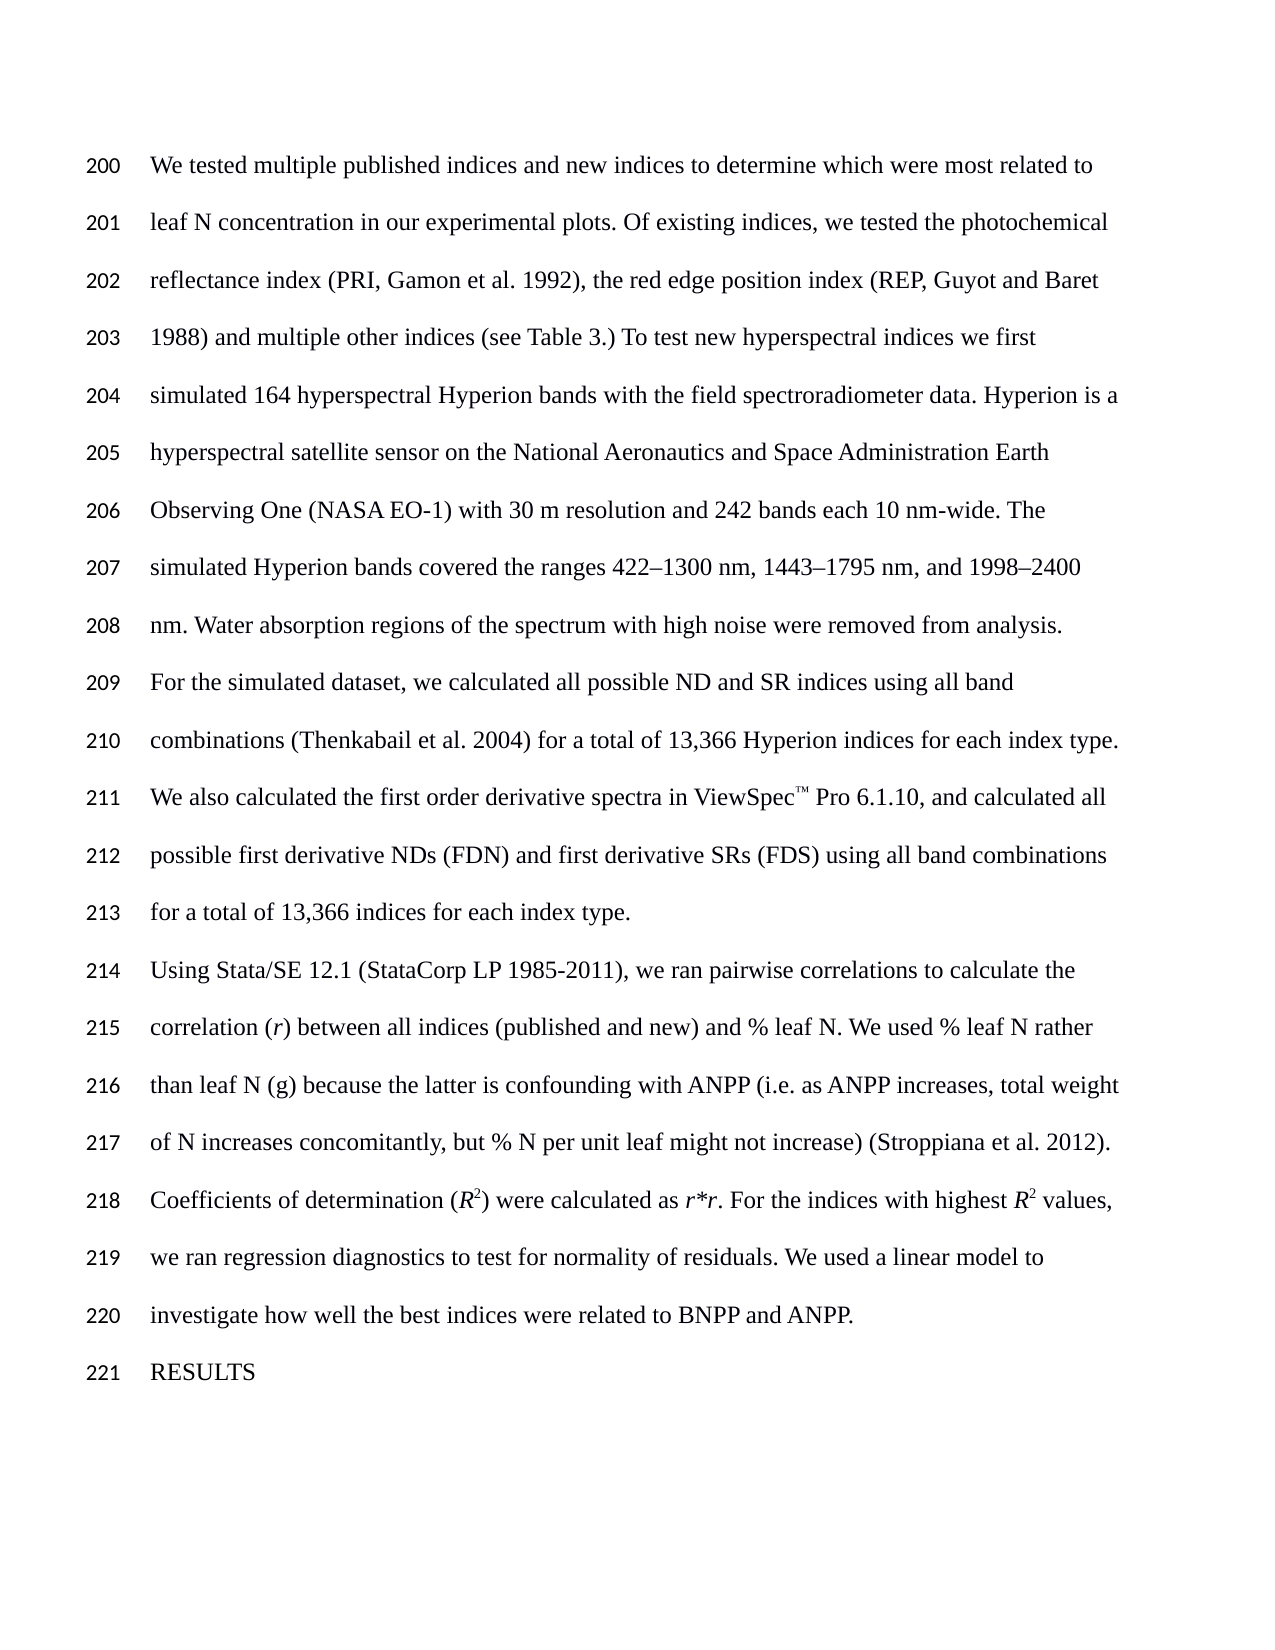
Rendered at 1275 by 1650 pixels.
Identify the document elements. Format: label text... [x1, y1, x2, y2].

text We tested multiple published indices and new indices to determine which were most related to leaf N concentration in our experimental plots. Of existing indices, we tested the photochemical reflectance index (PRI, Gamon et al. 1992), the red edge position index (REP, Guyot and Baret 1988) and multiple other indices (see Table 3.) To test new hyperspectral indices we first simulated 164 hyperspectral Hyperion bands with the field spectroradiometer data. Hyperion is a hyperspectral satellite sensor on the National Aeronautics and Space Administration Earth Observing One (NASA EO-1) with 30 m resolution and 242 bands each 10 nm-wide. The simulated Hyperion bands covered the ranges 422–1300 nm, 1443–1795 nm, and 1998–2400 nm. Water absorption regions of the spectrum with high noise were removed from analysis. [150, 150, 1125, 639]
text Using Stata/SE 12.1 (StataCorp LP 1985-2011), we ran pairwise correlations to calculate the correlation (r) between all indices (published and new) and % leaf N. We used % leaf N rather than leaf N (g) because the latter is confounding with ANPP (i.e. as ANPP increases, total weight of N increases concomitantly, but % N per unit leaf might not increase) (Stroppiana et al. 2012). Coefficients of determination (R2) were calculated as r*r. For the indices with highest R2 values, we ran regression diagnostics to test for normality of residuals. We used a linear model to investigate how well the best indices were related to BNPP and ANPP. [150, 955, 1125, 1329]
text For the simulated dataset, we calculated all possible ND and SR indices using all band combinations (Thenkabail et al. 2004) for a total of 13,366 Hyperion indices for each index type. We also calculated the first order derivative spectra in ViewSpec™ Pro 6.1.10, and calculated all possible first derivative NDs (FDN) and first derivative SRs (FDS) using all band combinations for a total of 13,366 indices for each index type. [150, 667, 1125, 926]
subtitle RESULTS [150, 1357, 1125, 1386]
